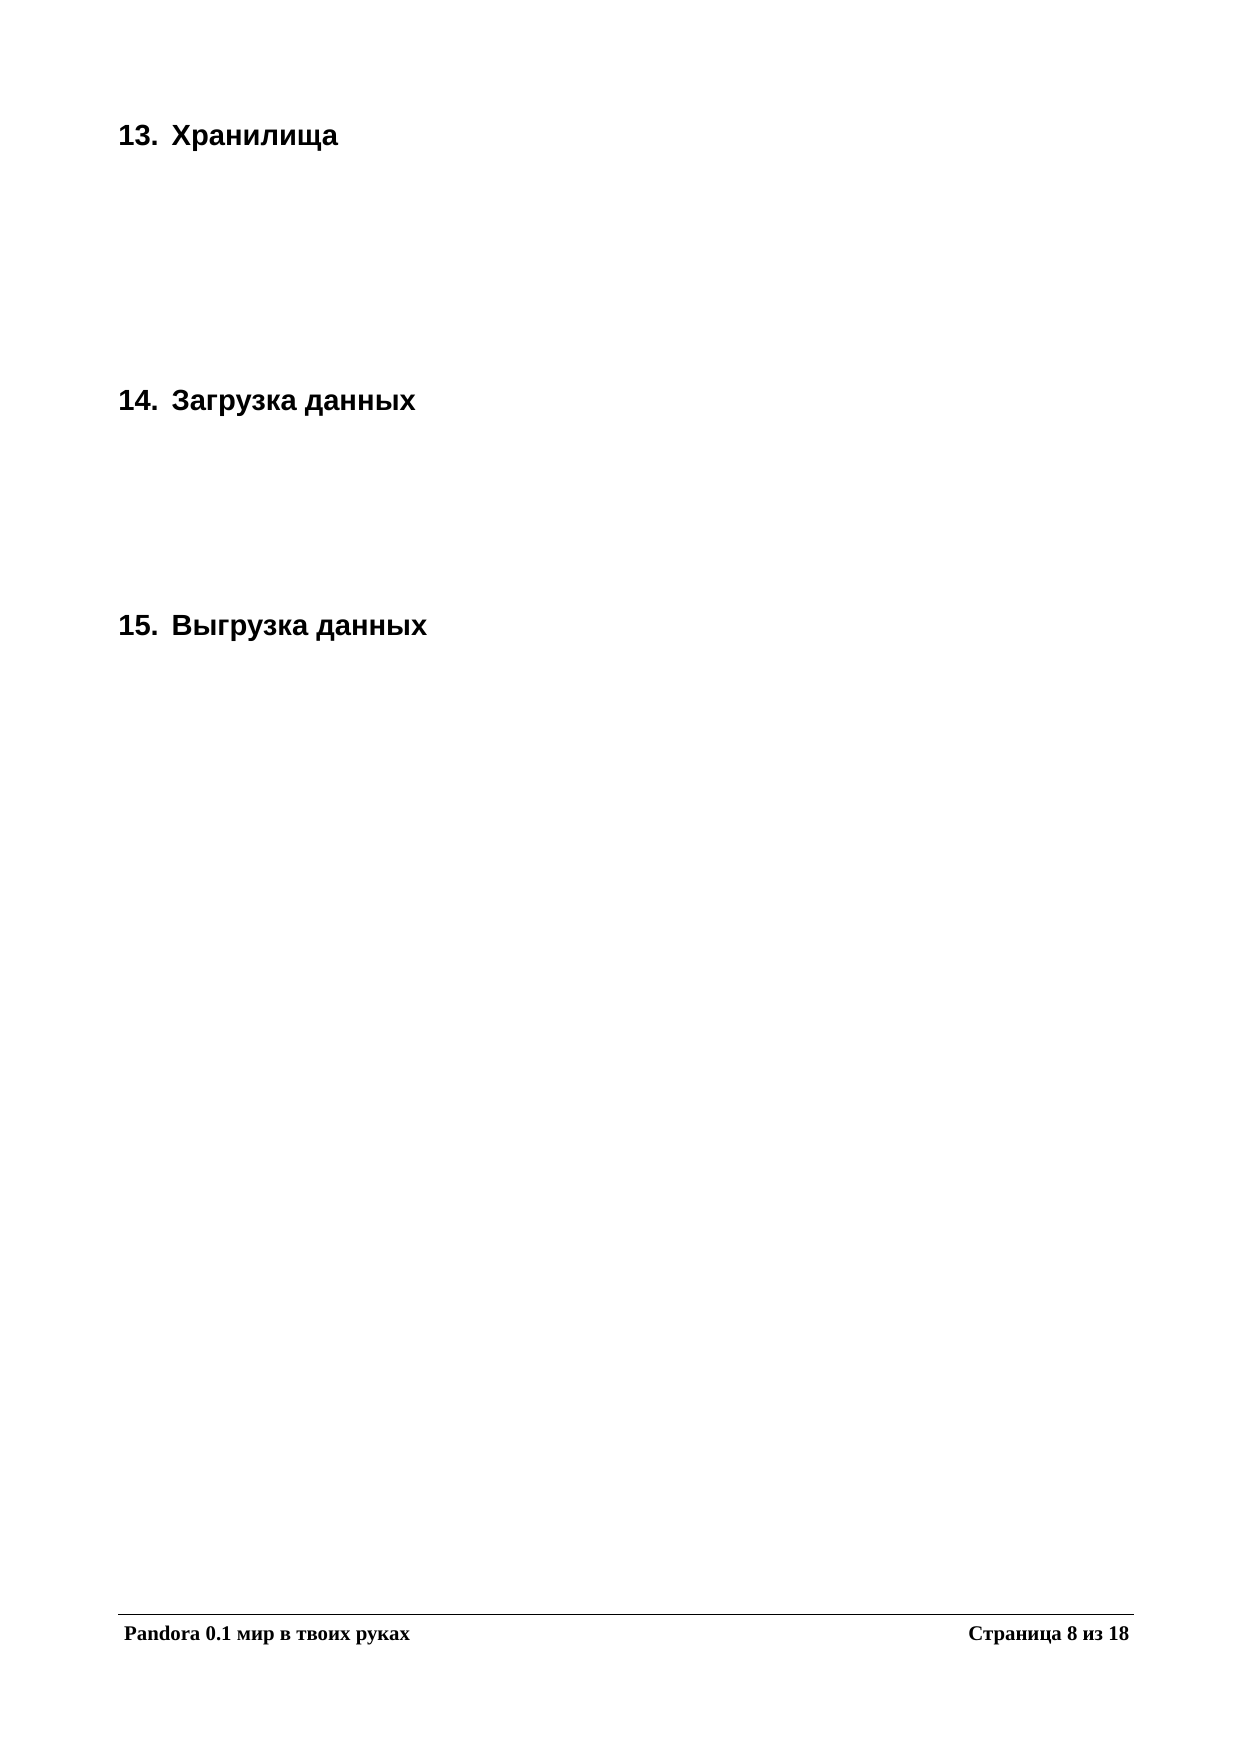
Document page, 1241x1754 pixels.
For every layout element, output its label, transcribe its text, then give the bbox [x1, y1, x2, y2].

subtitle Выгрузка данных [118, 607, 1134, 641]
subtitle Хранилища [118, 118, 1134, 152]
subtitle Загрузка данных [118, 383, 1134, 417]
